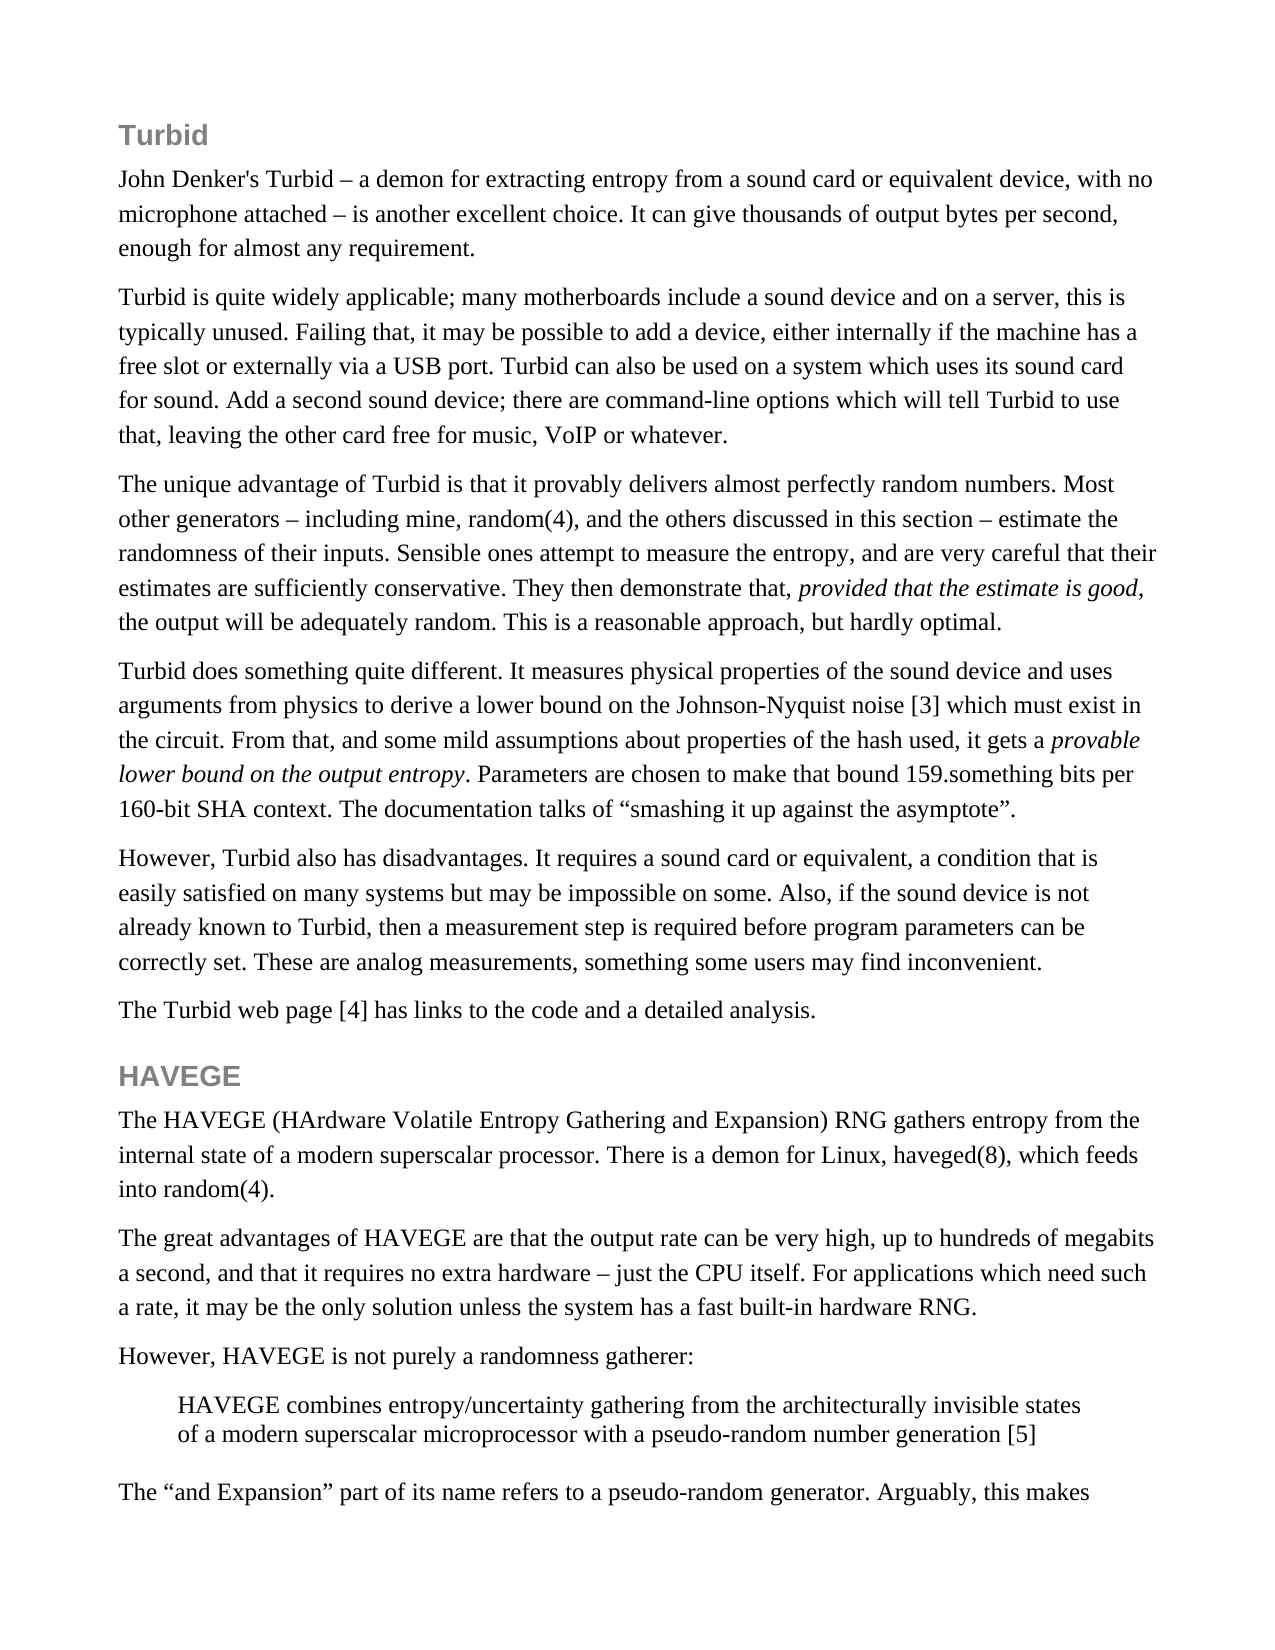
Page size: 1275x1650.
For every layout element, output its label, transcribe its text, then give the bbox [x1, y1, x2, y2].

text The great advantages of HAVEGE are that the output rate can be very high, up to hundreds of megabits a second, and that it requires no extra hardware – just the CPU itself. For applications which need such a rate, it may be the only solution unless the system has a fast built-in hardware RNG. [118, 1223, 1157, 1321]
text Turbid is quite widely applicable; many motherboards include a sound device and on a server, this is typically unused. Failing that, it may be possible to add a device, either internally if the machine has a free slot or externally via a USB port. Turbid can also be used on a system which uses its sound card for sound. Add a second sound device; there are command-line options which will tell Turbid to use that, leaving the other card free for music, VoIP or whatever. [118, 282, 1157, 449]
text The unique advantage of Turbid is that it provably delivers almost perfectly random numbers. Most other generators – including mine, random(4), and the others discussed in this section – estimate the randomness of their inputs. Sensible ones attempt to measure the entropy, and are very careful that their estimates are sufficiently conservative. They then demonstrate that, provided that the estimate is good, the output will be adequately random. This is a reasonable approach, but hardly optimal. [118, 469, 1157, 636]
text The “and Expansion” part of its name refers to a pseudo-random generator. Arguably, this makes [118, 1477, 1157, 1506]
text The Turbid web page [4] has links to the code and a detailed analysis. [118, 996, 1157, 1024]
subtitle Turbid [118, 118, 1157, 152]
text The HAVEGE (HArdware Volatile Entropy Gathering and Expansion) RNG gathers entropy from the internal state of a modern superscalar processor. There is a demon for Linux, haveged(8), which feeds into random(4). [118, 1105, 1157, 1203]
text Turbid does something quite different. It measures physical properties of the sound device and uses arguments from physics to derive a lower bound on the Johnson-Nyquist noise [3] which must exist in the circuit. From that, and some mild assumptions about properties of the hash used, it gets a provable lower bound on the output entropy. Parameters are chosen to make that bound 159.something bits per 160-bit SHA context. The documentation talks of “smashing it up against the asymptote”. [118, 656, 1157, 823]
subtitle HAVEGE [118, 1059, 1157, 1093]
text John Denker's Turbid – a demon for extracting entropy from a sound card or equivalent device, with no microphone attached – is another excellent choice. It can give thousands of output bytes per second, enough for almost any requirement. [118, 164, 1157, 262]
text However, Turbid also has disadvantages. It requires a sound card or equivalent, a condition that is easily satisfied on many systems but may be impossible on some. Also, if the sound device is not already known to Turbid, then a measurement step is required before program parameters can be correctly set. These are analog measurements, something some users may find inconvenient. [118, 843, 1157, 975]
text HAVEGE combines entropy/uncertainty gathering from the architecturally invisible states of a modern superscalar microprocessor with a pseudo-random number generation [5] [177, 1390, 1098, 1448]
text However, HAVEGE is not purely a randomness gatherer: [118, 1341, 1157, 1370]
